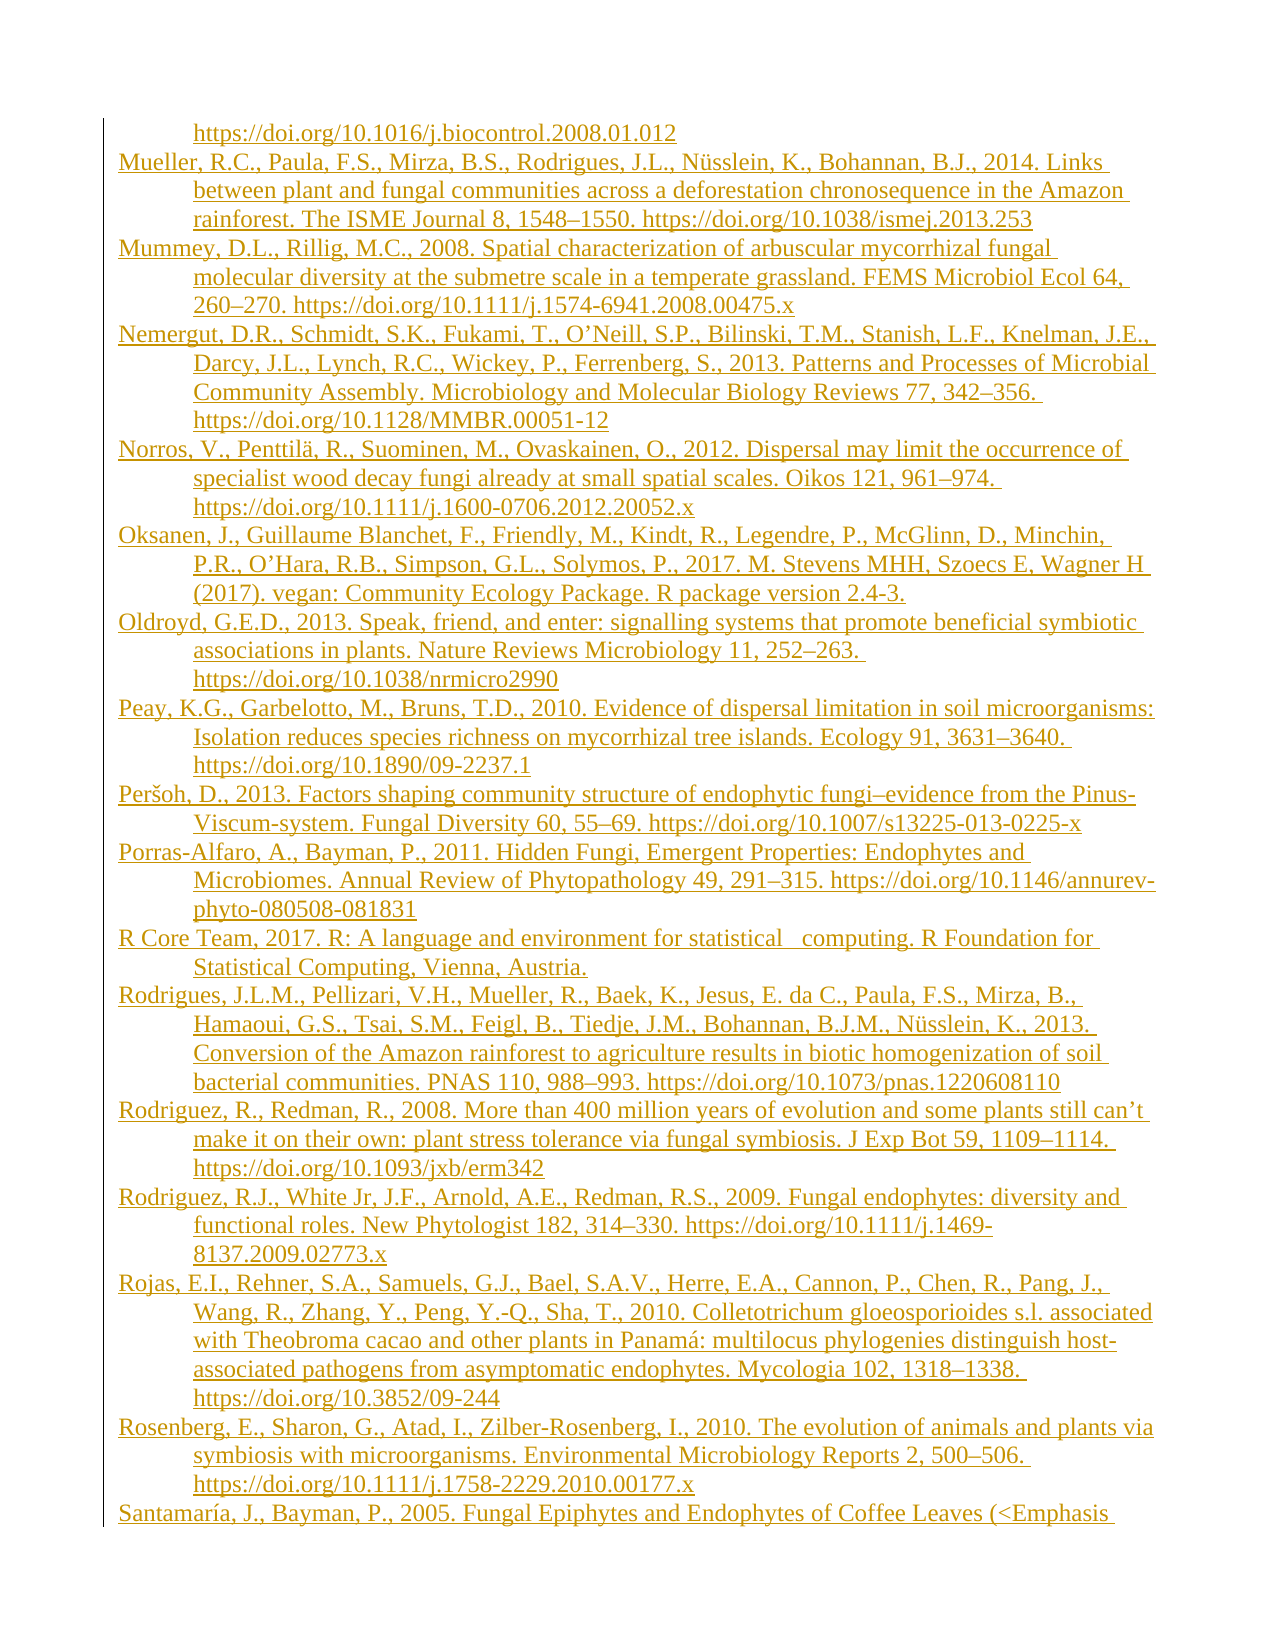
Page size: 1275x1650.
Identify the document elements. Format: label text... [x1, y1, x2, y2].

text Nemergut, D.R., Schmidt, S.K., Fukami, T., O’Neill, S.P., Bilinski, T.M., Stanish, L.F., Knelman, J.E., Darcy, J.L., Lynch, R.C., Wickey, P., Ferrenberg, S., 2013. Patterns and Processes of Microbial Community Assembly. Microbiology and Molecular Biology Reviews 77, 342–356. https://doi.org/10.1128/MMBR.00051-12 [118, 319, 1157, 434]
text R Core Team, 2017. R: A language and environment for statistical computing. R Foundation for Statistical Computing, Vienna, Austria. [118, 923, 1157, 981]
text https://doi.org/10.1016/j.biocontrol.2008.01.012 [118, 118, 1157, 147]
text Rosenberg, E., Sharon, G., Atad, I., Zilber-Rosenberg, I., 2010. The evolution of animals and plants via symbiosis with microorganisms. Environmental Microbiology Reports 2, 500–506. https://doi.org/10.1111/j.1758-2229.2010.00177.x [118, 1412, 1157, 1498]
text Peršoh, D., 2013. Factors shaping community structure of endophytic fungi–evidence from the Pinus-Viscum-system. Fungal Diversity 60, 55–69. https://doi.org/10.1007/s13225-013-0225-x [118, 779, 1157, 837]
text Mummey, D.L., Rillig, M.C., 2008. Spatial characterization of arbuscular mycorrhizal fungal molecular diversity at the submetre scale in a temperate grassland. FEMS Microbiol Ecol 64, 260–270. https://doi.org/10.1111/j.1574-6941.2008.00475.x [118, 233, 1157, 319]
text Rodriguez, R.J., White Jr, J.F., Arnold, A.E., Redman, R.S., 2009. Fungal endophytes: diversity and functional roles. New Phytologist 182, 314–330. https://doi.org/10.1111/j.1469-8137.2009.02773.x [118, 1182, 1157, 1268]
text Norros, V., Penttilä, R., Suominen, M., Ovaskainen, O., 2012. Dispersal may limit the occurrence of specialist wood decay fungi already at small spatial scales. Oikos 121, 961–974. https://doi.org/10.1111/j.1600-0706.2012.20052.x [118, 434, 1157, 521]
text Peay, K.G., Garbelotto, M., Bruns, T.D., 2010. Evidence of dispersal limitation in soil microorganisms: Isolation reduces species richness on mycorrhizal tree islands. Ecology 91, 3631–3640. https://doi.org/10.1890/09-2237.1 [118, 693, 1157, 779]
text Mueller, R.C., Paula, F.S., Mirza, B.S., Rodrigues, J.L., Nüsslein, K., Bohannan, B.J., 2014. Links between plant and fungal communities across a deforestation chronosequence in the Amazon rainforest. The ISME Journal 8, 1548–1550. https://doi.org/10.1038/ismej.2013.253 [118, 147, 1157, 233]
text Santamaría, J., Bayman, P., 2005. Fungal Epiphytes and Endophytes of Coffee Leaves (<Emphasis [118, 1498, 1157, 1527]
text Oksanen, J., Guillaume Blanchet, F., Friendly, M., Kindt, R., Legendre, P., McGlinn, D., Minchin, P.R., O’Hara, R.B., Simpson, G.L., Solymos, P., 2017. M. Stevens MHH, Szoecs E, Wagner H (2017). vegan: Community Ecology Package. R package version 2.4-3. [118, 521, 1157, 607]
text Rodrigues, J.L.M., Pellizari, V.H., Mueller, R., Baek, K., Jesus, E. da C., Paula, F.S., Mirza, B., Hamaoui, G.S., Tsai, S.M., Feigl, B., Tiedje, J.M., Bohannan, B.J.M., Nüsslein, K., 2013. Conversion of the Amazon rainforest to agriculture results in biotic homogenization of soil bacterial communities. PNAS 110, 988–993. https://doi.org/10.1073/pnas.1220608110 [118, 981, 1157, 1096]
text Porras-Alfaro, A., Bayman, P., 2011. Hidden Fungi, Emergent Properties: Endophytes and Microbiomes. Annual Review of Phytopathology 49, 291–315. https://doi.org/10.1146/annurev-phyto-080508-081831 [118, 837, 1157, 923]
text Rodriguez, R., Redman, R., 2008. More than 400 million years of evolution and some plants still can’t make it on their own: plant stress tolerance via fungal symbiosis. J Exp Bot 59, 1109–1114. https://doi.org/10.1093/jxb/erm342 [118, 1096, 1157, 1182]
text Rojas, E.I., Rehner, S.A., Samuels, G.J., Bael, S.A.V., Herre, E.A., Cannon, P., Chen, R., Pang, J., Wang, R., Zhang, Y., Peng, Y.-Q., Sha, T., 2010. Colletotrichum gloeosporioides s.l. associated with Theobroma cacao and other plants in Panamá: multilocus phylogenies distinguish host-associated pathogens from asymptomatic endophytes. Mycologia 102, 1318–1338. https://doi.org/10.3852/09-244 [118, 1268, 1157, 1412]
text Oldroyd, G.E.D., 2013. Speak, friend, and enter: signalling systems that promote beneficial symbiotic associations in plants. Nature Reviews Microbiology 11, 252–263. https://doi.org/10.1038/nrmicro2990 [118, 607, 1157, 693]
